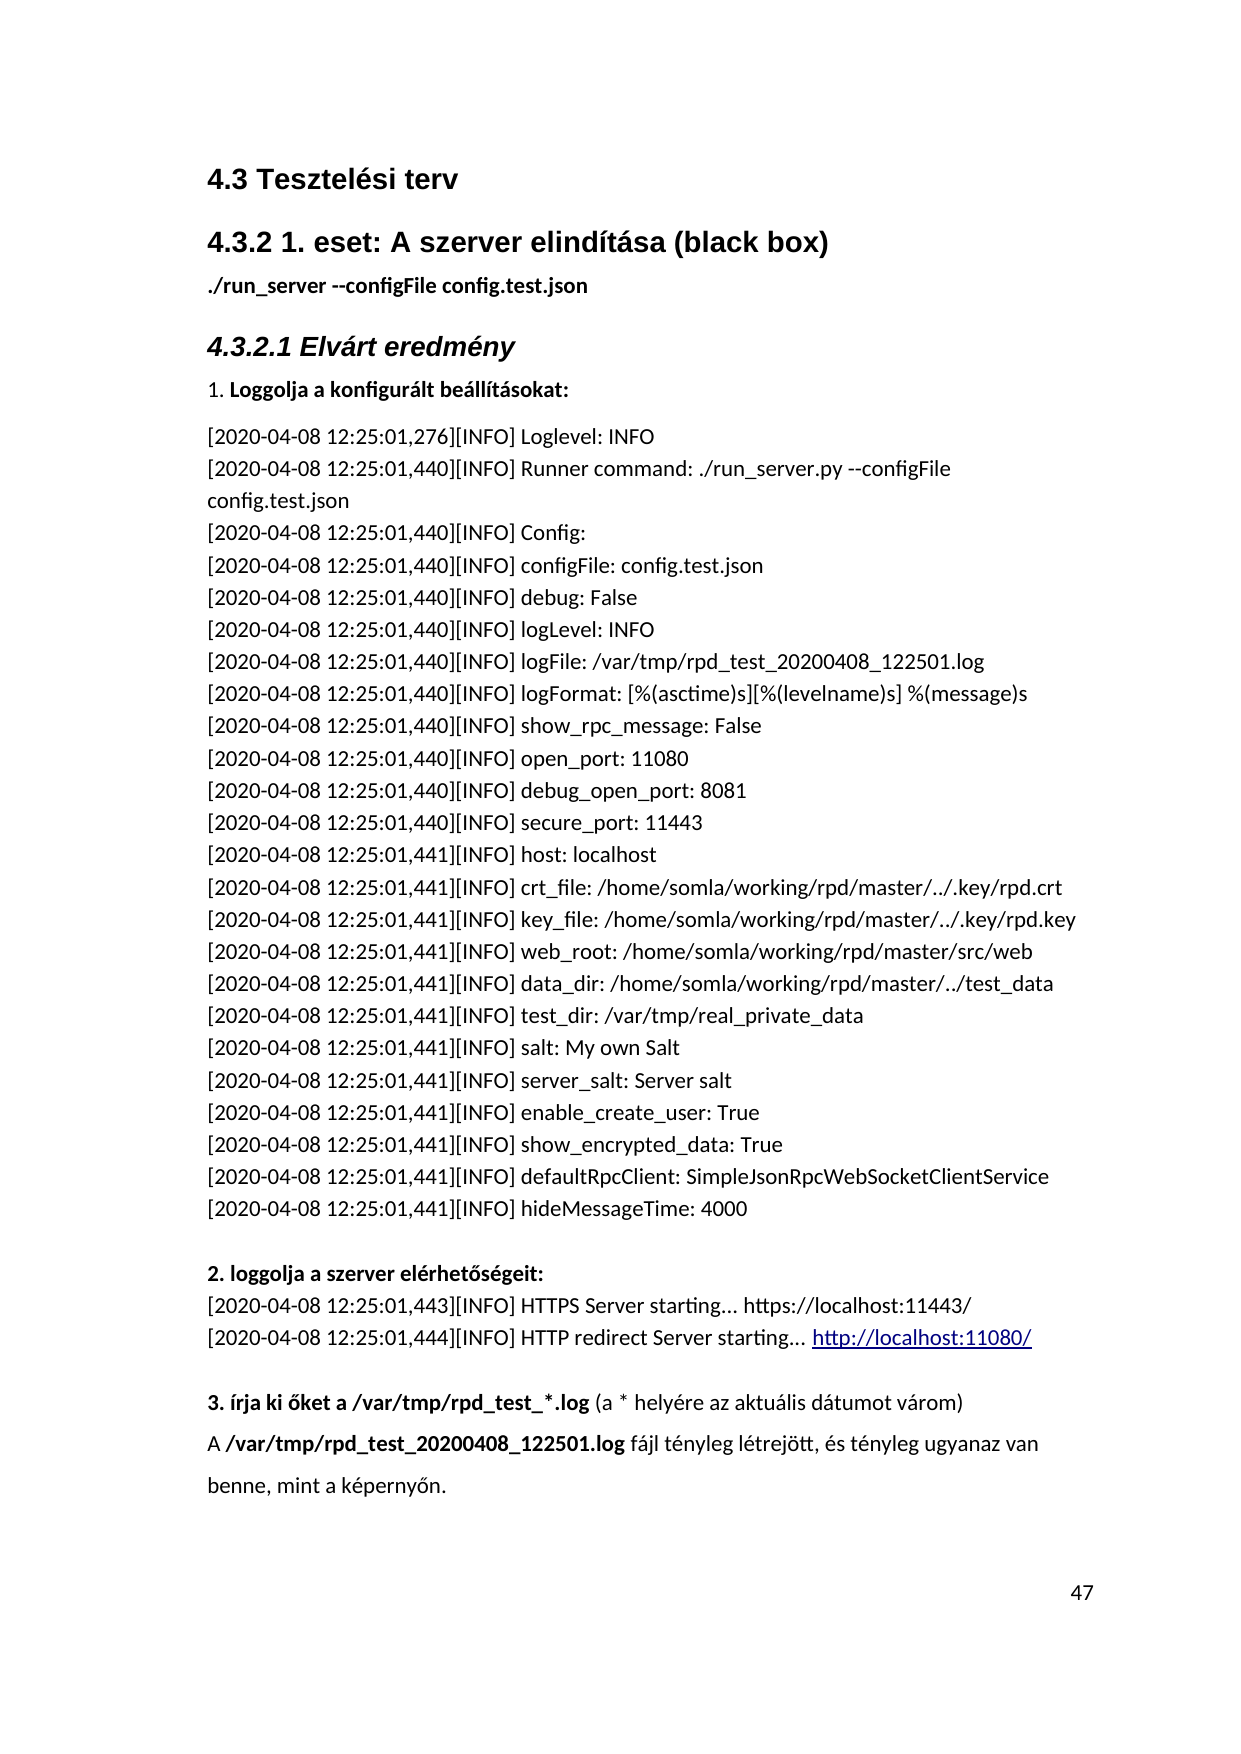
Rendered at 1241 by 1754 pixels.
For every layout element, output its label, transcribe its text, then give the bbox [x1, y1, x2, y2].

text [2020-04-08 12:25:01,441][INFO] salt: My own Salt [207, 1033, 1093, 1062]
text [2020-04-08 12:25:01,441][INFO] enable_create_user: True [207, 1098, 1093, 1126]
text [2020-04-08 12:25:01,440][INFO] secure_port: 11443 [207, 808, 1093, 836]
text [2020-04-08 12:25:01,440][INFO] debug: False [207, 583, 1093, 611]
subtitle Elvárt eredmény [207, 331, 1093, 363]
text [2020-04-08 12:25:01,441][INFO] test_dir: /var/tmp/real_private_data [207, 1001, 1093, 1029]
text [2020-04-08 12:25:01,444][INFO] HTTP redirect Server starting... http://localhost:11080/ [207, 1323, 1093, 1351]
text ./run_server --configFile config.test.json [207, 272, 1093, 299]
text 3. írja ki őket a /var/tmp/rpd_test_*.log (a * helyére az aktuális dátumot várom) [207, 1388, 1093, 1416]
text [2020-04-08 12:25:01,440][INFO] logLevel: INFO [207, 615, 1093, 643]
text [2020-04-08 12:25:01,440][INFO] logFile: /var/tmp/rpd_test_20200408_122501.log [207, 647, 1093, 675]
text [2020-04-08 12:25:01,441][INFO] crt_file: /home/somla/working/rpd/master/../.key/rpd.crt [207, 873, 1093, 901]
text [2020-04-08 12:25:01,441][INFO] host: localhost [207, 840, 1093, 868]
text [2020-04-08 12:25:01,441][INFO] data_dir: /home/somla/working/rpd/master/../test_data [207, 969, 1093, 997]
text [2020-04-08 12:25:01,440][INFO] open_port: 11080 [207, 744, 1093, 772]
text [2020-04-08 12:25:01,440][INFO] show_rpc_message: False [207, 712, 1093, 740]
text [2020-04-08 12:25:01,441][INFO] web_root: /home/somla/working/rpd/master/src/web [207, 937, 1093, 965]
text 2. loggolja a szerver elérhetőségeit: [207, 1259, 1093, 1287]
text [2020-04-08 12:25:01,441][INFO] server_salt: Server salt [207, 1066, 1093, 1094]
text [2020-04-08 12:25:01,440][INFO] configFile: config.test.json [207, 551, 1093, 579]
text [2020-04-08 12:25:01,441][INFO] defaultRpcClient: SimpleJsonRpcWebSocketClientService [207, 1162, 1093, 1190]
text [2020-04-08 12:25:01,440][INFO] Runner command: ./run_server.py --configFile config.test.json [207, 454, 1093, 514]
text [2020-04-08 12:25:01,441][INFO] show_encrypted_data: True [207, 1130, 1093, 1158]
text [2020-04-08 12:25:01,440][INFO] logFormat: [%(asctime)s][%(levelname)s] %(message)s [207, 679, 1093, 707]
subtitle 1. eset: A szerver elindítása (black box) [207, 225, 1093, 259]
text [2020-04-08 12:25:01,276][INFO] Loglevel: INFO [207, 422, 1093, 450]
text [2020-04-08 12:25:01,441][INFO] key_file: /home/somla/working/rpd/master/../.key/rpd.key [207, 905, 1093, 933]
text [2020-04-08 12:25:01,440][INFO] Config: [207, 518, 1093, 547]
text A /var/tmp/rpd_test_20200408_122501.log fájl tényleg létrejött, és tényleg ugyanaz van benne, mint a képernyőn. [207, 1429, 1093, 1499]
text 1. Loggolja a konfigurált beállításokat: [207, 375, 1093, 403]
text [2020-04-08 12:25:01,440][INFO] debug_open_port: 8081 [207, 776, 1093, 804]
text [2020-04-08 12:25:01,441][INFO] hideMessageTime: 4000 [207, 1194, 1093, 1222]
text [2020-04-08 12:25:01,443][INFO] HTTPS Server starting... https://localhost:11443/ [207, 1291, 1093, 1319]
